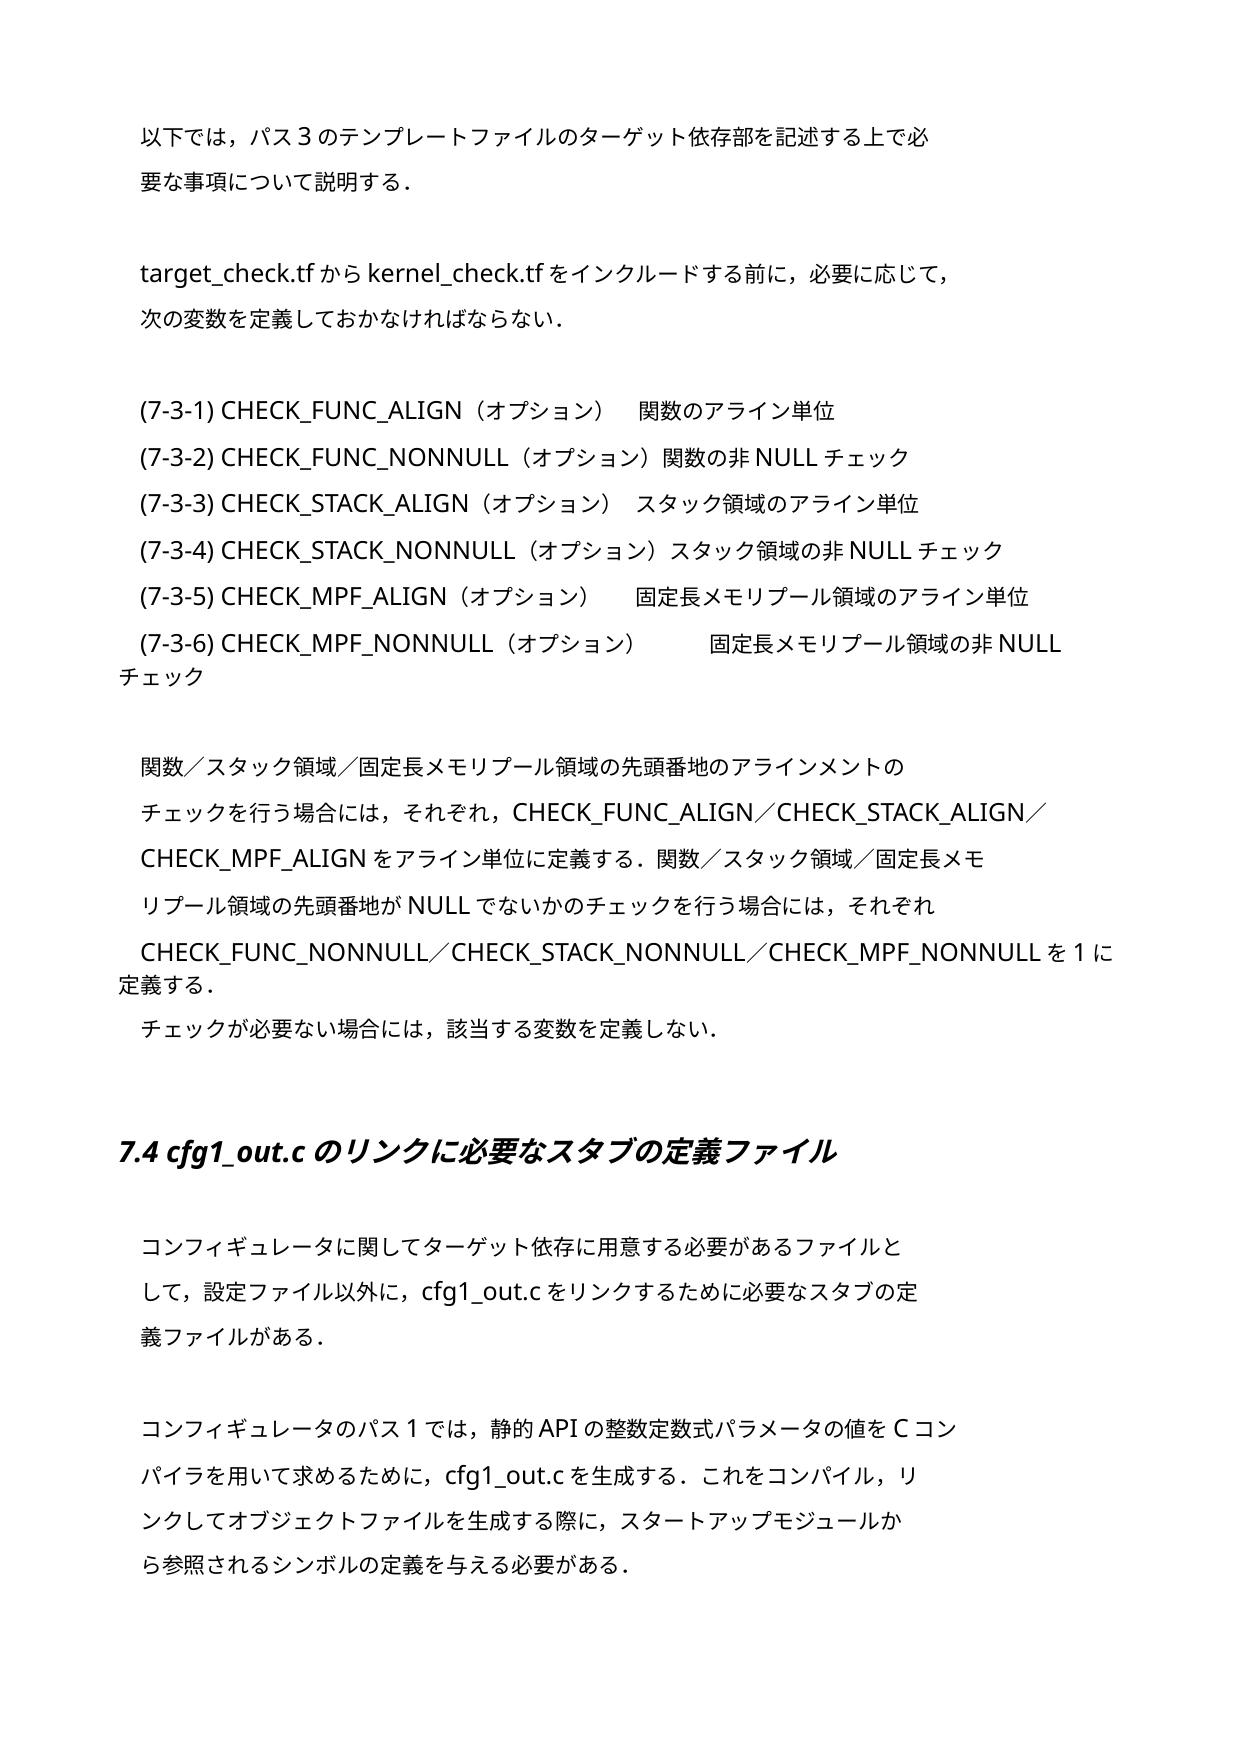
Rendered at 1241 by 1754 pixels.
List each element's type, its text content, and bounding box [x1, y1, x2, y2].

text (7-3-3) CHECK_STACK_ALIGN（オプション） スタック領域のアライン単位 [118, 486, 1122, 520]
text パイラを用いて求めるために，cfg1_out.cを生成する．これをコンパイル，リ [118, 1458, 1122, 1492]
text CHECK_MPF_ALIGNをアライン単位に定義する．関数／スタック領域／固定長メモ [118, 841, 1122, 875]
text target_check.tfからkernel_check.tfをインクルードする前に，必要に応じて， [118, 255, 1122, 289]
text 次の変数を定義しておかなければならない． [118, 302, 1122, 334]
text 要な事項について説明する． [118, 165, 1122, 196]
text チェックが必要ない場合には，該当する変数を定義しない． [118, 1012, 1122, 1044]
text (7-3-1) CHECK_FUNC_ALIGN（オプション） 関数のアライン単位 [118, 393, 1122, 427]
text (7-3-5) CHECK_MPF_ALIGN（オプション） 固定長メモリプール領域のアライン単位 [118, 579, 1122, 613]
text (7-3-6) CHECK_MPF_NONNULL（オプション） 固定長メモリプール領域の非NULLチェック [118, 626, 1122, 691]
text して，設定ファイル以外に，cfg1_out.cをリンクするために必要なスタブの定 [118, 1274, 1122, 1308]
text リプール領域の先頭番地がNULLでないかのチェックを行う場合には，それぞれ [118, 888, 1122, 922]
text チェックを行う場合には，それぞれ，CHECK_FUNC_ALIGN／CHECK_STACK_ALIGN／ [118, 794, 1122, 828]
text (7-3-2) CHECK_FUNC_NONNULL（オプション）関数の非NULLチェック [118, 439, 1122, 473]
text コンフィギュレータのパス1では，静的APIの整数定数式パラメータの値をCコン [118, 1411, 1122, 1445]
text 以下では，パス3のテンプレートファイルのターゲット依存部を記述する上で必 [118, 118, 1122, 152]
text ら参照されるシンボルの定義を与える必要がある． [118, 1548, 1122, 1580]
text (7-3-4) CHECK_STACK_NONNULL（オプション）スタック領域の非NULLチェック [118, 532, 1122, 566]
text ンクしてオブジェクトファイルを生成する際に，スタートアップモジュールか [118, 1504, 1122, 1536]
text 義ファイルがある． [118, 1320, 1122, 1352]
text コンフィギュレータに関してターゲット依存に用意する必要があるファイルと [118, 1229, 1122, 1261]
text 関数／スタック領域／固定長メモリプール領域の先頭番地のアラインメントの [118, 750, 1122, 782]
text CHECK_FUNC_NONNULL／CHECK_STACK_NONNULL／CHECK_MPF_NONNULLを1に定義する． [118, 934, 1122, 1000]
subtitle 7.4 cfg1_out.cのリンクに必要なスタブの定義ファイル [118, 1128, 1122, 1171]
